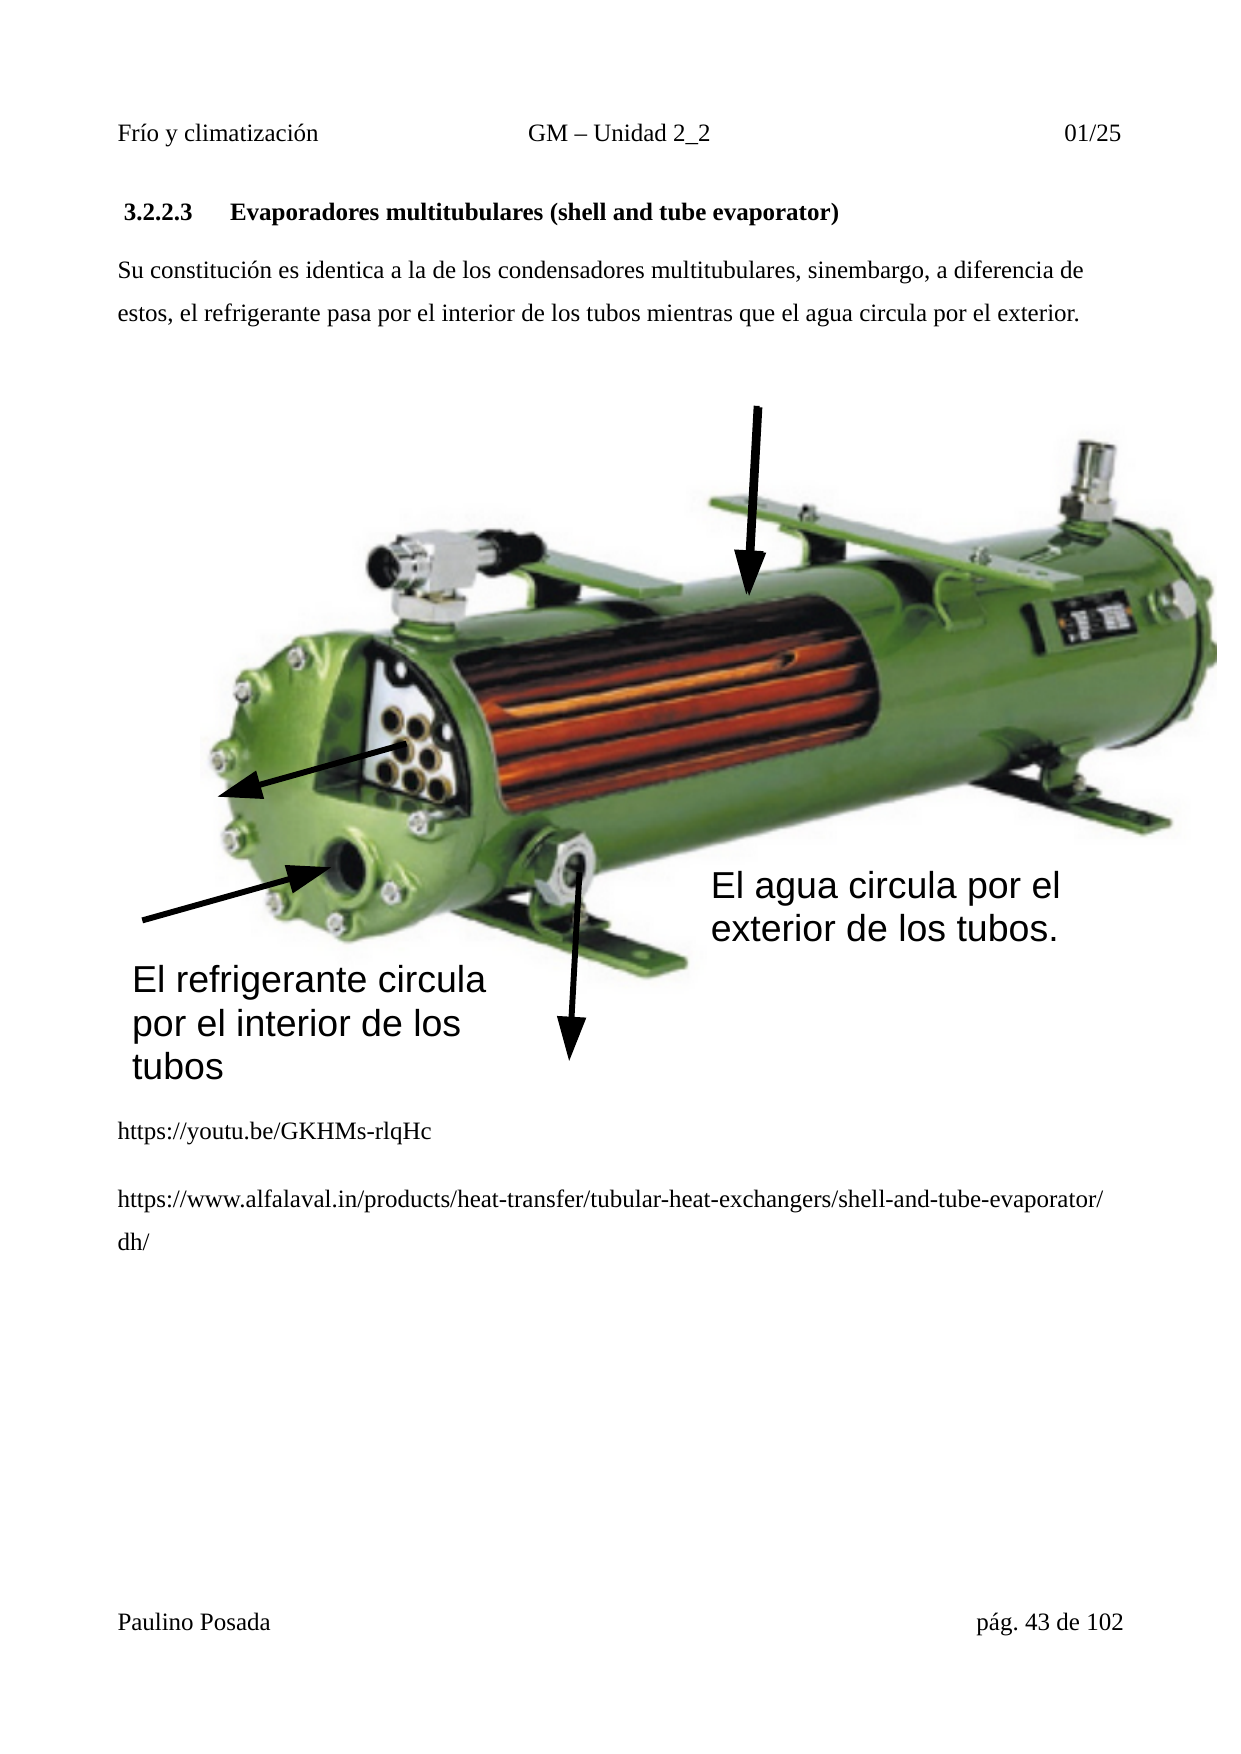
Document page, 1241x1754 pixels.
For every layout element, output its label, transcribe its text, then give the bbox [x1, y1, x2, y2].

text Su constitución es identica a la de los condensadores multitubulares, sinembargo, a diferencia de estos, el refrigerante pasa por el interior de los tubos mientras que el agua circula por el exterior. [117, 255, 1123, 327]
subtitle Evaporadores multitubulares (shell and tube evaporator) [117, 197, 1123, 226]
picture [200, 409, 1217, 1001]
text https://www.alfalaval.in/products/heat-transfer/tubular-heat-exchangers/shell-and-tube-evaporator/dh/ [117, 1184, 1123, 1256]
text https://youtu.be/GKHMs-rlqHc [117, 1116, 1123, 1144]
